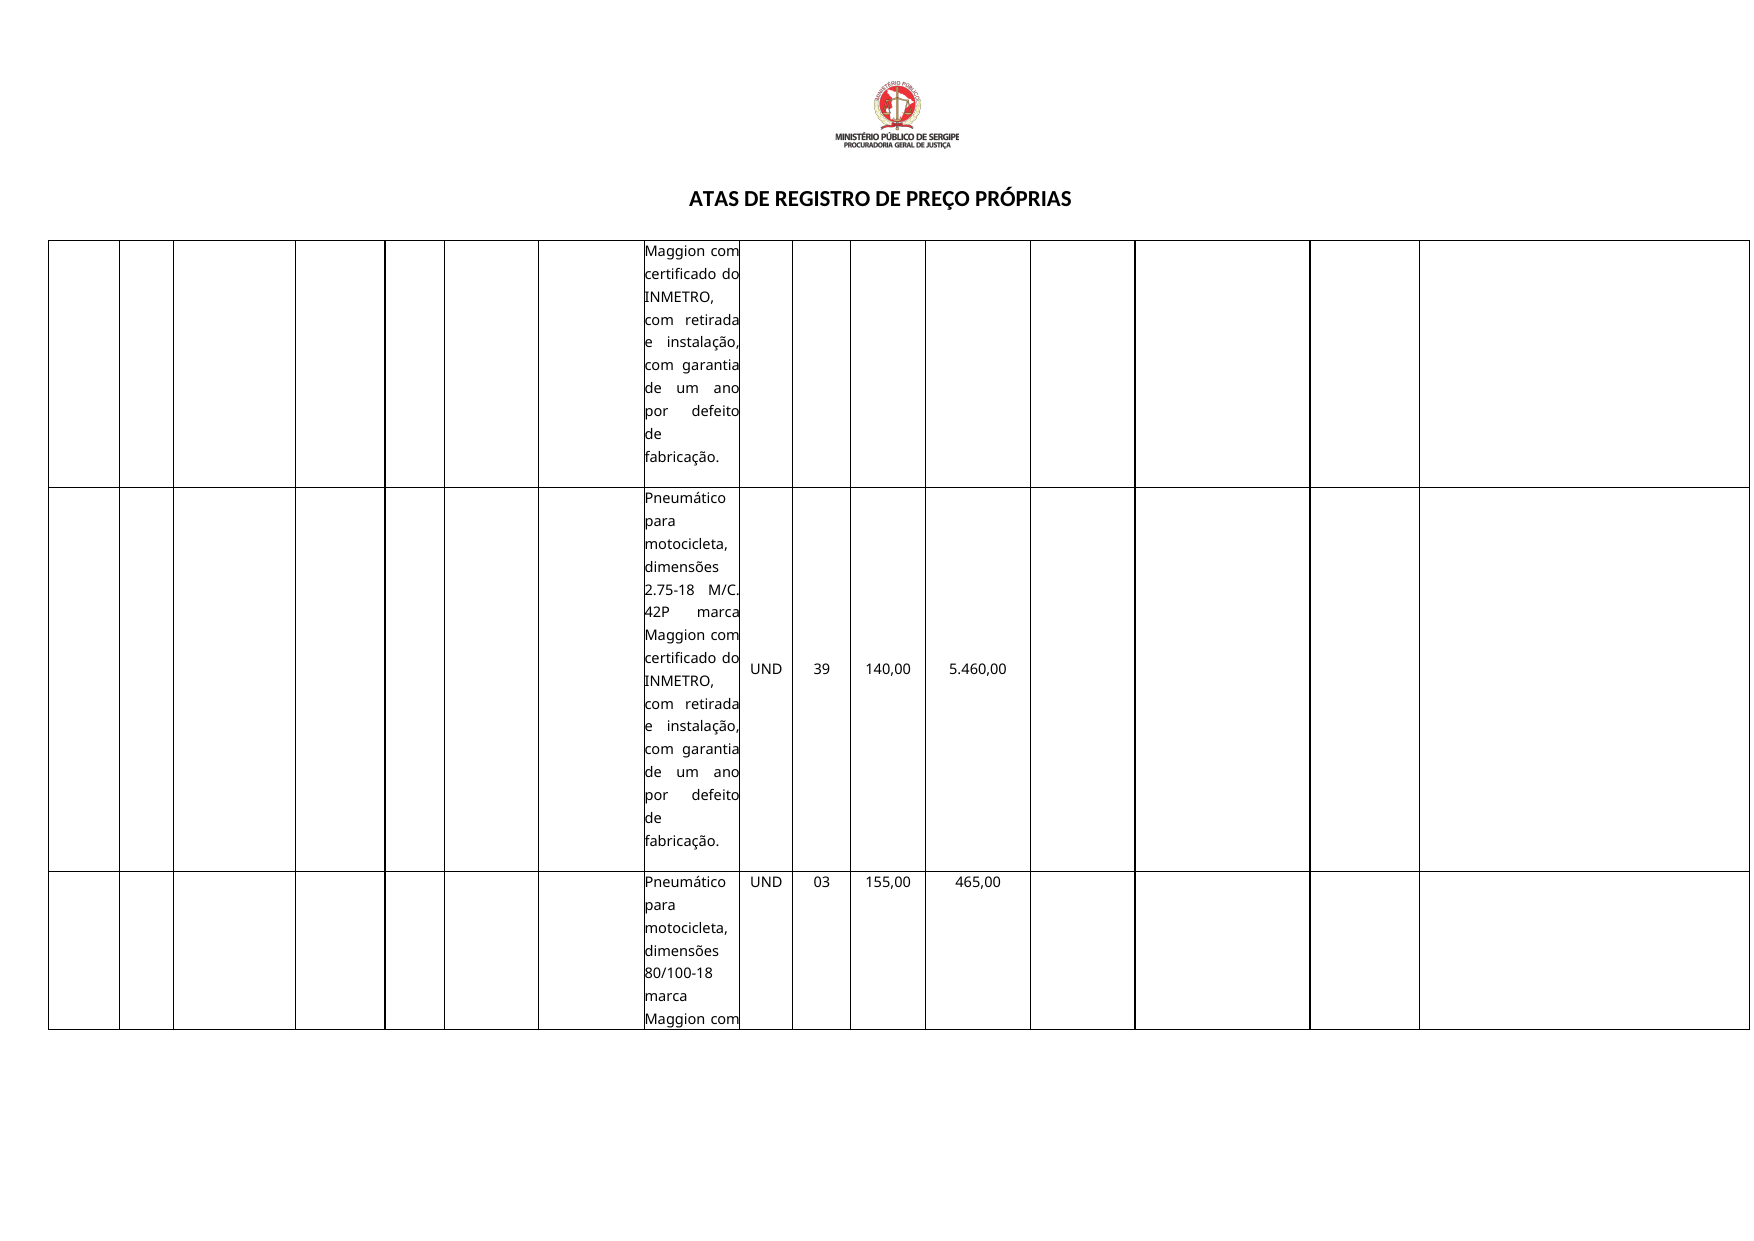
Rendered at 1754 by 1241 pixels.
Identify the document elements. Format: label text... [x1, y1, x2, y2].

table_cell [386, 241, 444, 487]
table_cell [1420, 872, 1749, 1029]
table_cell Pneumático para motocicleta, dimensões 80/100-18 marca Maggion com [645, 872, 739, 1029]
table_cell Maggion com certificado do INMETRO, com retirada e instalação, com garantia de um ano por defeito de fabricação. [645, 241, 739, 487]
table_cell [1420, 488, 1749, 871]
table_cell [1311, 488, 1419, 871]
table_cell [1031, 872, 1134, 1029]
table_cell [1420, 241, 1749, 487]
table_cell [1031, 488, 1134, 871]
table_cell 140,00 [851, 488, 925, 871]
table_cell [386, 488, 444, 871]
table_cell [296, 241, 384, 487]
table_cell [445, 872, 538, 1029]
table_cell [926, 241, 1030, 487]
table_cell 39 [793, 488, 850, 871]
table_cell [1311, 241, 1419, 487]
table_cell [120, 872, 173, 1029]
table_cell [296, 488, 384, 871]
table_cell [539, 488, 644, 871]
table_cell 03 [793, 872, 850, 1029]
table_cell [740, 241, 792, 487]
table_cell [49, 872, 119, 1029]
table_cell [386, 872, 444, 1029]
table_cell [120, 488, 173, 871]
table_cell [296, 872, 384, 1029]
table_cell [120, 241, 173, 487]
table_cell UND [740, 872, 792, 1029]
picture [835, 81, 959, 149]
table_cell [1136, 241, 1309, 487]
table_cell 5.460,00 [926, 488, 1030, 871]
table_cell [1136, 488, 1309, 871]
table_cell [174, 241, 295, 487]
table_cell [539, 241, 644, 487]
table_cell [793, 241, 850, 487]
table_cell [49, 488, 119, 871]
table_cell [174, 872, 295, 1029]
table_cell Pneumático para motocicleta, dimensões 2.75-18 M/C. 42P marca Maggion com certificado do INMETRO, com retirada e instalação, com garantia de um ano por defeito de fabricação. [645, 488, 739, 871]
table_cell [851, 241, 925, 487]
table_cell UND [740, 488, 792, 871]
table_cell [49, 241, 119, 487]
table_cell [1136, 872, 1309, 1029]
table_cell [445, 488, 538, 871]
table_cell [1031, 241, 1134, 487]
table_cell [539, 872, 644, 1029]
table_cell 155,00 [851, 872, 925, 1029]
table_cell [174, 488, 295, 871]
table_cell [445, 241, 538, 487]
table_cell [1311, 872, 1419, 1029]
table_cell 465,00 [926, 872, 1030, 1029]
